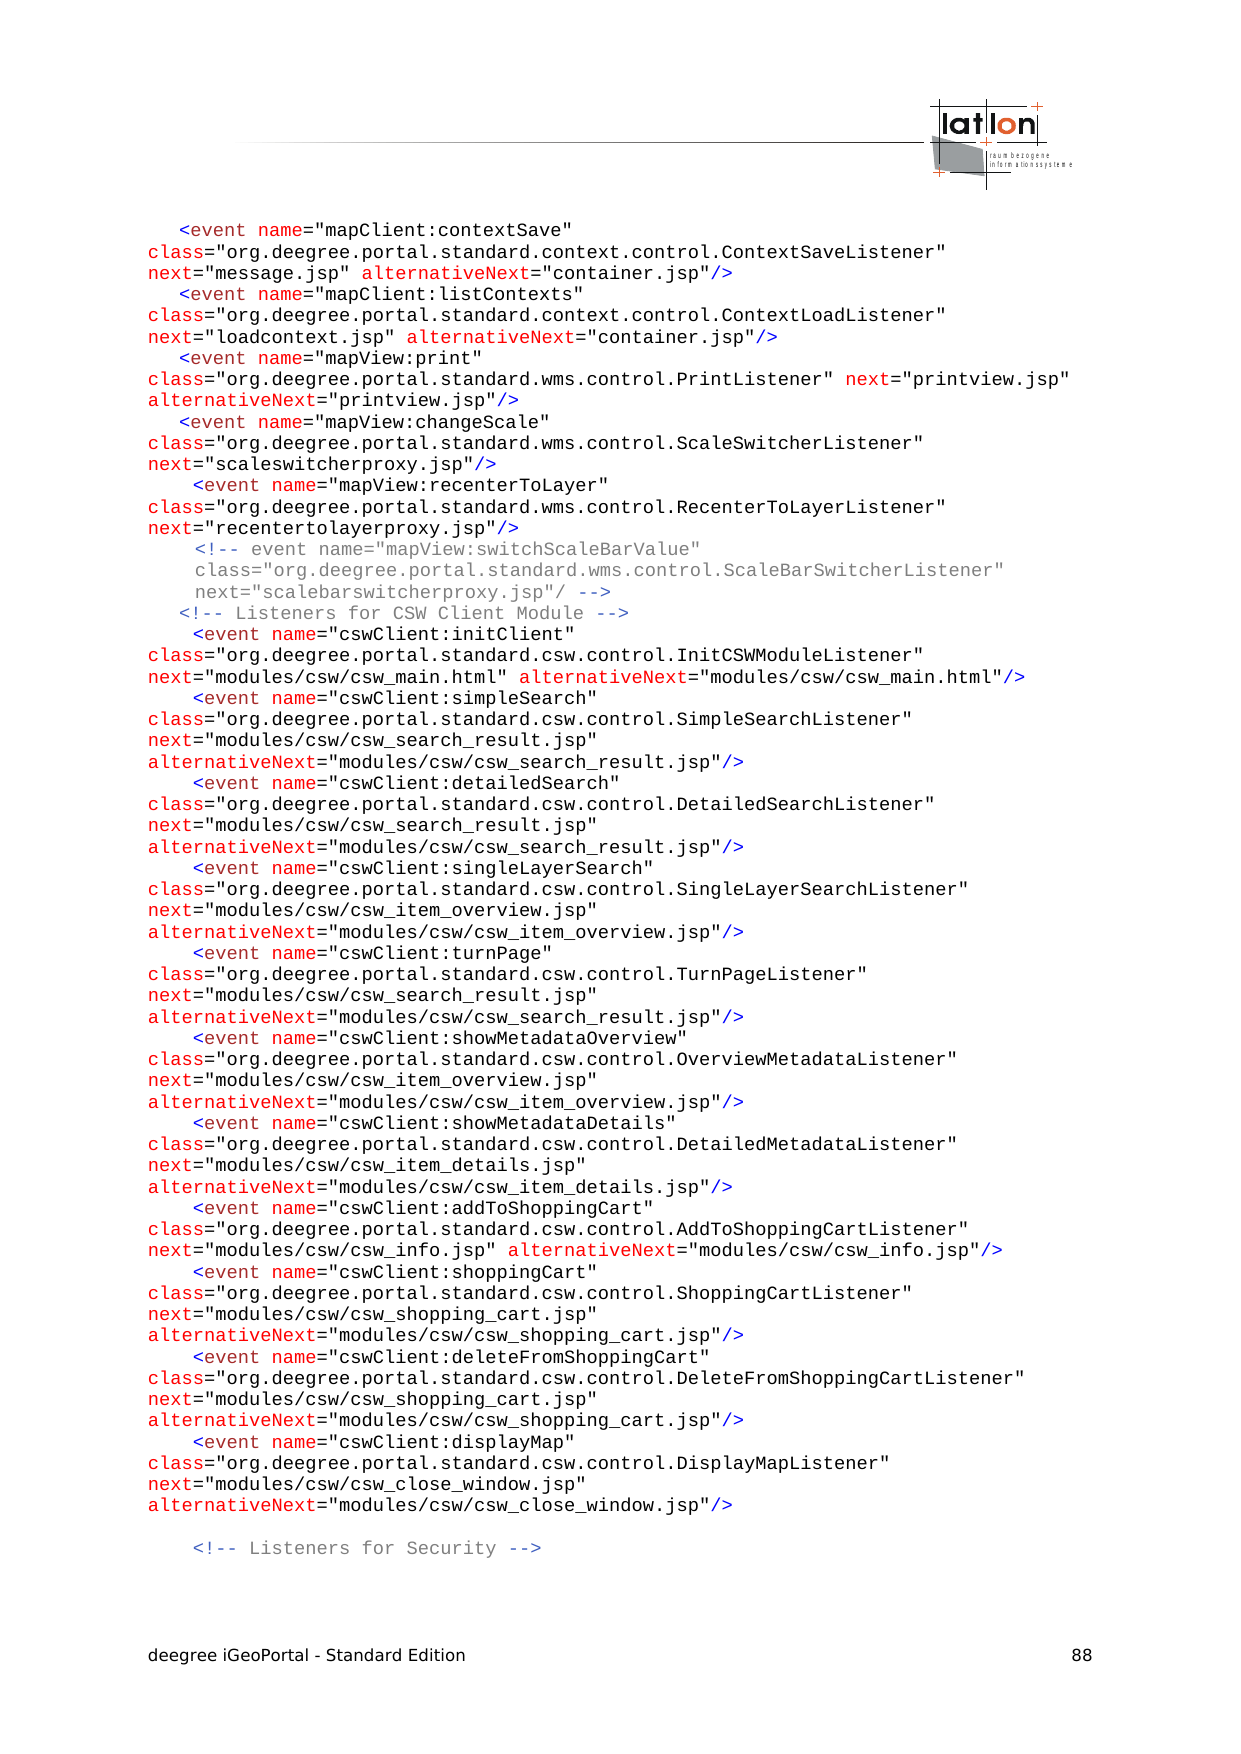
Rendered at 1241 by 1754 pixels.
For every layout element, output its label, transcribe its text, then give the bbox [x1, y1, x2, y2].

text <event name="cswClient:displayMap" class="org.deegree.portal.standard.csw.control.DisplayMapListener" next="modules/csw/csw_close_window.jsp" alternativeNext="modules/csw/csw_close_window.jsp"/> [148, 1433, 1093, 1518]
text <event name="cswClient:showMetadataDetails" class="org.deegree.portal.standard.csw.control.DetailedMetadataListener" next="modules/csw/csw_item_details.jsp" alternativeNext="modules/csw/csw_item_details.jsp"/> [148, 1114, 1093, 1199]
text <event name="cswClient:simpleSearch" class="org.deegree.portal.standard.csw.control.SimpleSearchListener" next="modules/csw/csw_search_result.jsp" alternativeNext="modules/csw/csw_search_result.jsp"/> [148, 689, 1093, 774]
text <event name="cswClient:singleLayerSearch" class="org.deegree.portal.standard.csw.control.SingleLayerSearchListener" next="modules/csw/csw_item_overview.jsp" alternativeNext="modules/csw/csw_item_overview.jsp"/> [148, 859, 1093, 944]
text <!-- event name="mapView:switchScaleBarValue" class="org.deegree.portal.standard.wms.control.ScaleBarSwitcherListener" next="scalebarswitcherproxy.jsp"/ --> [194, 540, 1093, 604]
text <event name="cswClient:showMetadataOverview" class="org.deegree.portal.standard.csw.control.OverviewMetadataListener" next="modules/csw/csw_item_overview.jsp" alternativeNext="modules/csw/csw_item_overview.jsp"/> [148, 1029, 1093, 1114]
text <event name="mapClient:listContexts" class="org.deegree.portal.standard.context.control.ContextLoadListener" next="loadcontext.jsp" alternativeNext="container.jsp"/> [148, 285, 1093, 349]
text <event name="cswClient:detailedSearch" class="org.deegree.portal.standard.csw.control.DetailedSearchListener" next="modules/csw/csw_search_result.jsp" alternativeNext="modules/csw/csw_search_result.jsp"/> [148, 774, 1093, 859]
text <!-- Listeners for Security --> [148, 1539, 1093, 1560]
text <event name="cswClient:deleteFromShoppingCart" class="org.deegree.portal.standard.csw.control.DeleteFromShoppingCartListener" next="modules/csw/csw_shopping_cart.jsp" alternativeNext="modules/csw/csw_shopping_cart.jsp"/> [148, 1348, 1093, 1433]
text <event name="cswClient:addToShoppingCart" class="org.deegree.portal.standard.csw.control.AddToShoppingCartListener" next="modules/csw/csw_info.jsp" alternativeNext="modules/csw/csw_info.jsp"/> [148, 1199, 1093, 1263]
text <event name="mapView:print" class="org.deegree.portal.standard.wms.control.PrintListener" next="printview.jsp" alternativeNext="printview.jsp"/> [148, 349, 1093, 413]
text <event name="mapView:recenterToLayer" class="org.deegree.portal.standard.wms.control.RecenterToLayerListener" next="recentertolayerproxy.jsp"/> [148, 476, 1093, 540]
text <event name="cswClient:turnPage" class="org.deegree.portal.standard.csw.control.TurnPageListener" next="modules/csw/csw_search_result.jsp" alternativeNext="modules/csw/csw_search_result.jsp"/> [148, 944, 1093, 1029]
text <event name="cswClient:initClient" class="org.deegree.portal.standard.csw.control.InitCSWModuleListener" next="modules/csw/csw_main.html" alternativeNext="modules/csw/csw_main.html"/> [148, 625, 1093, 689]
text <event name="mapView:changeScale" class="org.deegree.portal.standard.wms.control.ScaleSwitcherListener" next="scaleswitcherproxy.jsp"/> [148, 413, 1093, 476]
text <event name="cswClient:shoppingCart" class="org.deegree.portal.standard.csw.control.ShoppingCartListener" next="modules/csw/csw_shopping_cart.jsp" alternativeNext="modules/csw/csw_shopping_cart.jsp"/> [148, 1263, 1093, 1348]
text <event name="mapClient:contextSave" class="org.deegree.portal.standard.context.control.ContextSaveListener" next="message.jsp" alternativeNext="container.jsp"/> [148, 221, 1093, 285]
text <!-- Listeners for CSW Client Module --> [148, 604, 1093, 625]
